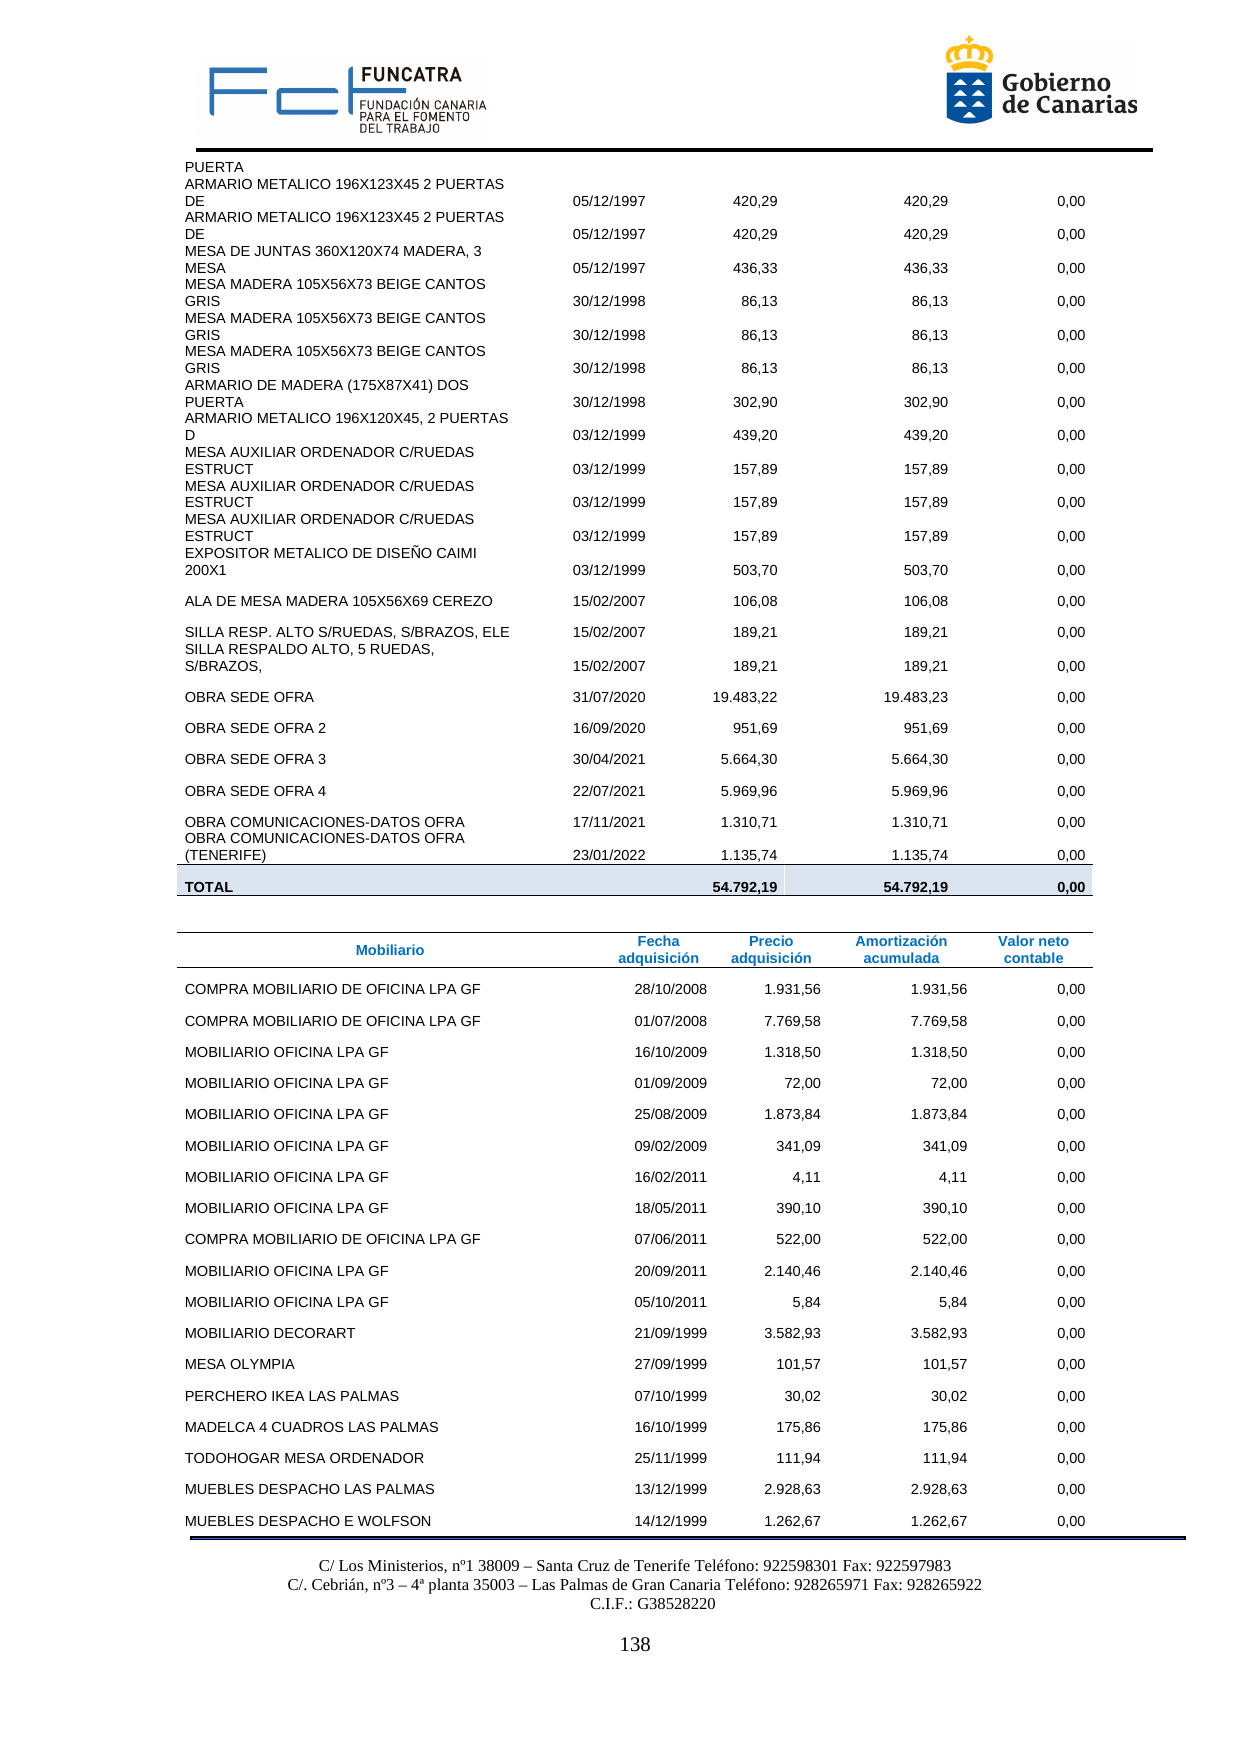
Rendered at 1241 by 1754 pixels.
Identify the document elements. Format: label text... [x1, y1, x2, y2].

table_cell OBRA SEDE OFRA 3 [177, 736, 523, 768]
picture [195, 57, 492, 138]
table_cell ARMARIO METALICO 196X123X45 2 PUERTAS DE [177, 209, 523, 242]
table_cell 7.769,58 [828, 998, 974, 1029]
table_cell 0,00 [955, 477, 1092, 511]
table_cell MOBILIARIO OFICINA LPA GF [177, 1279, 603, 1310]
table_cell 0,00 [955, 674, 1092, 705]
table_cell 54.792,19 [653, 865, 784, 895]
table_cell OBRA COMUNICACIONES-DATOS OFRA (TENERIFE) [177, 830, 523, 864]
table_cell 4,11 [714, 1154, 828, 1185]
table_cell MOBILIARIO DECORART [177, 1310, 603, 1342]
table_cell 5.969,96 [653, 768, 784, 799]
table_cell 01/09/2009 [603, 1060, 714, 1092]
table_cell 189,21 [653, 609, 784, 640]
table_cell 0,00 [975, 1467, 1092, 1498]
table_cell 07/10/1999 [603, 1373, 714, 1404]
table_cell MOBILIARIO OFICINA LPA GF [177, 1185, 603, 1217]
table_cell 05/12/1997 [523, 243, 653, 276]
table_cell 157,89 [653, 511, 784, 544]
table_cell MESA DE JUNTAS 360X120X74 MADERA, 3 MESA [177, 243, 523, 276]
table_cell 503,70 [785, 544, 955, 578]
table_cell 111,94 [714, 1435, 828, 1467]
table_cell 25/08/2009 [603, 1092, 714, 1123]
table_cell 175,86 [714, 1404, 828, 1435]
table_cell 157,89 [653, 477, 784, 511]
table_cell 0,00 [975, 1217, 1092, 1248]
table_cell 07/06/2011 [603, 1217, 714, 1248]
table_cell 420,29 [653, 209, 784, 242]
table_cell 0,00 [975, 968, 1092, 998]
table_cell 05/10/2011 [603, 1279, 714, 1310]
table_cell 01/07/2008 [603, 998, 714, 1029]
table_cell MOBILIARIO OFICINA LPA GF [177, 1029, 603, 1060]
table_cell 19.483,22 [653, 674, 784, 705]
table_cell 5.664,30 [653, 736, 784, 768]
table_cell 0,00 [975, 998, 1092, 1029]
table_cell 17/11/2021 [523, 799, 653, 830]
table_cell 0,00 [975, 1404, 1092, 1435]
table_cell ARMARIO METALICO 196X120X45, 2 PUERTAS D [177, 410, 523, 444]
table_cell 0,00 [975, 1185, 1092, 1217]
table_cell 106,08 [785, 578, 955, 609]
table_cell 25/11/1999 [603, 1435, 714, 1467]
table_cell ARMARIO DE MADERA (175X87X41) DOS PUERTA [177, 377, 523, 410]
table_cell 86,13 [653, 310, 784, 343]
table_cell 0,00 [955, 830, 1092, 864]
table_cell 2.928,63 [714, 1467, 828, 1498]
table_cell 5,84 [828, 1279, 974, 1310]
table_cell 86,13 [785, 343, 955, 377]
table_cell MUEBLES DESPACHO E WOLFSON [177, 1498, 603, 1529]
table_cell 0,00 [975, 1498, 1092, 1529]
table_cell 0,00 [955, 209, 1092, 242]
table_cell [523, 865, 653, 895]
table_cell 16/09/2020 [523, 705, 653, 736]
table_header Precio adquisición [714, 933, 828, 967]
table_cell 2.140,46 [828, 1248, 974, 1279]
table_cell 0,00 [955, 444, 1092, 477]
table_cell 189,21 [653, 640, 784, 674]
table_cell 19.483,23 [785, 674, 955, 705]
table_cell 0,00 [955, 640, 1092, 674]
table_cell 157,89 [785, 477, 955, 511]
table_cell 2.140,46 [714, 1248, 828, 1279]
table_cell 436,33 [653, 243, 784, 276]
table_cell EXPOSITOR METALICO DE DISEÑO CAIMI 200X1 [177, 544, 523, 578]
table_cell 1.873,84 [714, 1092, 828, 1123]
table_cell MESA MADERA 105X56X73 BEIGE CANTOS GRIS [177, 343, 523, 377]
table_cell 189,21 [785, 609, 955, 640]
table_cell 03/12/1999 [523, 477, 653, 511]
table_cell 1.310,71 [653, 799, 784, 830]
table_cell 1.931,56 [714, 968, 828, 998]
table_cell 522,00 [828, 1217, 974, 1248]
table_cell ALA DE MESA MADERA 105X56X69 CEREZO [177, 578, 523, 609]
table_cell 30/12/1998 [523, 343, 653, 377]
table_cell 522,00 [714, 1217, 828, 1248]
table_cell 439,20 [653, 410, 784, 444]
table_cell TOTAL [177, 865, 523, 895]
table_cell MESA AUXILIAR ORDENADOR C/RUEDAS ESTRUCT [177, 477, 523, 511]
table_header Amortización acumulada [828, 933, 974, 967]
table_cell 15/02/2007 [523, 578, 653, 609]
table_cell 0,00 [955, 377, 1092, 410]
table_header Valor neto contable [975, 933, 1092, 967]
table_cell 0,00 [975, 1029, 1092, 1060]
table_cell 22/07/2021 [523, 768, 653, 799]
table_cell 30/12/1998 [523, 377, 653, 410]
table_cell 0,00 [975, 1060, 1092, 1092]
table_cell 03/12/1999 [523, 410, 653, 444]
table_cell COMPRA MOBILIARIO DE OFICINA LPA GF [177, 998, 603, 1029]
table_cell 72,00 [828, 1060, 974, 1092]
table_cell 5.664,30 [785, 736, 955, 768]
table_cell 157,89 [653, 444, 784, 477]
table_cell 28/10/2008 [603, 968, 714, 998]
table_cell SILLA RESP. ALTO S/RUEDAS, S/BRAZOS, ELE [177, 609, 523, 640]
table_cell 157,89 [785, 511, 955, 544]
table_cell 0,00 [975, 1435, 1092, 1467]
table_cell 1.135,74 [785, 830, 955, 864]
table_cell 20/09/2011 [603, 1248, 714, 1279]
table_cell 86,13 [785, 310, 955, 343]
table_cell 1.873,84 [828, 1092, 974, 1123]
table_cell 18/05/2011 [603, 1185, 714, 1217]
table_cell 86,13 [785, 276, 955, 309]
table_cell 86,13 [653, 276, 784, 309]
table_cell 15/02/2007 [523, 609, 653, 640]
table_cell 175,86 [828, 1404, 974, 1435]
table_cell 1.135,74 [653, 830, 784, 864]
table_cell MESA MADERA 105X56X73 BEIGE CANTOS GRIS [177, 276, 523, 309]
table_cell 30,02 [828, 1373, 974, 1404]
table_cell 420,29 [785, 175, 955, 209]
table_cell 0,00 [955, 544, 1092, 578]
table_cell 54.792,19 [785, 865, 955, 895]
table_cell 23/01/2022 [523, 830, 653, 864]
table_cell 09/02/2009 [603, 1123, 714, 1154]
table_cell 7.769,58 [714, 998, 828, 1029]
table_cell 0,00 [955, 175, 1092, 209]
table_cell 302,90 [785, 377, 955, 410]
table_cell 16/02/2011 [603, 1154, 714, 1185]
table_cell 14/12/1999 [603, 1498, 714, 1529]
table_cell [523, 159, 653, 175]
table_cell 436,33 [785, 243, 955, 276]
table_cell 03/12/1999 [523, 444, 653, 477]
table_cell 4,11 [828, 1154, 974, 1185]
table_cell 0,00 [955, 511, 1092, 544]
table_cell 189,21 [785, 640, 955, 674]
table_cell MESA AUXILIAR ORDENADOR C/RUEDAS ESTRUCT [177, 444, 523, 477]
table_cell 2.928,63 [828, 1467, 974, 1498]
table_cell MESA AUXILIAR ORDENADOR C/RUEDAS ESTRUCT [177, 511, 523, 544]
table_cell 420,29 [653, 175, 784, 209]
table_cell 1.262,67 [714, 1498, 828, 1529]
table_cell OBRA SEDE OFRA 2 [177, 705, 523, 736]
table_cell 30,02 [714, 1373, 828, 1404]
table_cell MOBILIARIO OFICINA LPA GF [177, 1092, 603, 1123]
table_cell 1.931,56 [828, 968, 974, 998]
table_cell 0,00 [975, 1092, 1092, 1123]
table_cell 1.310,71 [785, 799, 955, 830]
table_cell MESA OLYMPIA [177, 1342, 603, 1373]
table_cell 5,84 [714, 1279, 828, 1310]
table_cell MOBILIARIO OFICINA LPA GF [177, 1123, 603, 1154]
table_cell 0,00 [955, 578, 1092, 609]
table_cell 30/12/1998 [523, 276, 653, 309]
table_cell OBRA COMUNICACIONES-DATOS OFRA [177, 799, 523, 830]
table_cell 420,29 [785, 209, 955, 242]
table_cell MADELCA 4 CUADROS LAS PALMAS [177, 1404, 603, 1435]
table_cell 13/12/1999 [603, 1467, 714, 1498]
table_cell COMPRA MOBILIARIO DE OFICINA LPA GF [177, 968, 603, 998]
table_cell 21/09/1999 [603, 1310, 714, 1342]
table_cell 0,00 [975, 1373, 1092, 1404]
table_cell [785, 159, 955, 175]
table_cell 106,08 [653, 578, 784, 609]
table_cell 3.582,93 [714, 1310, 828, 1342]
table_cell 72,00 [714, 1060, 828, 1092]
table_cell 16/10/2009 [603, 1029, 714, 1060]
table_cell 0,00 [975, 1310, 1092, 1342]
table_cell 0,00 [955, 276, 1092, 309]
table_cell 0,00 [975, 1248, 1092, 1279]
table_cell PERCHERO IKEA LAS PALMAS [177, 1373, 603, 1404]
table_cell 390,10 [828, 1185, 974, 1217]
table_cell MOBILIARIO OFICINA LPA GF [177, 1248, 603, 1279]
table_cell 0,00 [955, 705, 1092, 736]
table_cell 0,00 [955, 609, 1092, 640]
table_cell 30/12/1998 [523, 310, 653, 343]
table_cell 0,00 [975, 1279, 1092, 1310]
table_cell SILLA RESPALDO ALTO, 5 RUEDAS, S/BRAZOS, [177, 640, 523, 674]
table_cell MUEBLES DESPACHO LAS PALMAS [177, 1467, 603, 1498]
table_cell 03/12/1999 [523, 511, 653, 544]
table_cell 0,00 [955, 310, 1092, 343]
table_cell MOBILIARIO OFICINA LPA GF [177, 1154, 603, 1185]
picture [945, 35, 1138, 124]
table_cell [653, 159, 784, 175]
table_header Mobiliario [177, 933, 603, 967]
table_cell 101,57 [714, 1342, 828, 1373]
table_cell 302,90 [653, 377, 784, 410]
table_cell 157,89 [785, 444, 955, 477]
table_cell 0,00 [955, 343, 1092, 377]
table_cell 0,00 [975, 1342, 1092, 1373]
table_cell 0,00 [955, 799, 1092, 830]
table_cell OBRA SEDE OFRA 4 [177, 768, 523, 799]
table_cell OBRA SEDE OFRA [177, 674, 523, 705]
table_cell 27/09/1999 [603, 1342, 714, 1373]
table_cell MESA MADERA 105X56X73 BEIGE CANTOS GRIS [177, 310, 523, 343]
table_cell 503,70 [653, 544, 784, 578]
table_cell 05/12/1997 [523, 175, 653, 209]
table_cell 341,09 [828, 1123, 974, 1154]
table_cell 111,94 [828, 1435, 974, 1467]
table_cell 0,00 [975, 1123, 1092, 1154]
table_cell 1.262,67 [828, 1498, 974, 1529]
table_cell MOBILIARIO OFICINA LPA GF [177, 1060, 603, 1092]
table_cell 3.582,93 [828, 1310, 974, 1342]
table_cell 86,13 [653, 343, 784, 377]
table_cell 1.318,50 [828, 1029, 974, 1060]
table_cell PUERTA [177, 159, 523, 175]
table_cell 439,20 [785, 410, 955, 444]
table_cell 0,00 [955, 865, 1092, 895]
table_cell 5.969,96 [785, 768, 955, 799]
table_cell 390,10 [714, 1185, 828, 1217]
table_cell 0,00 [955, 410, 1092, 444]
table_cell 0,00 [955, 243, 1092, 276]
table_cell 0,00 [955, 768, 1092, 799]
table_cell 0,00 [955, 736, 1092, 768]
table_cell 1.318,50 [714, 1029, 828, 1060]
table_cell 30/04/2021 [523, 736, 653, 768]
table_cell 0,00 [975, 1154, 1092, 1185]
table_cell COMPRA MOBILIARIO DE OFICINA LPA GF [177, 1217, 603, 1248]
table_cell 951,69 [785, 705, 955, 736]
table_cell 05/12/1997 [523, 209, 653, 242]
table_header Fecha adquisición [603, 933, 714, 967]
table_cell TODOHOGAR MESA ORDENADOR [177, 1435, 603, 1467]
table_cell 03/12/1999 [523, 544, 653, 578]
table_cell 31/07/2020 [523, 674, 653, 705]
table_cell 341,09 [714, 1123, 828, 1154]
table_cell 15/02/2007 [523, 640, 653, 674]
table_cell ARMARIO METALICO 196X123X45 2 PUERTAS DE [177, 175, 523, 209]
table_cell 101,57 [828, 1342, 974, 1373]
table_cell [955, 159, 1092, 175]
table_cell 16/10/1999 [603, 1404, 714, 1435]
table_cell 951,69 [653, 705, 784, 736]
